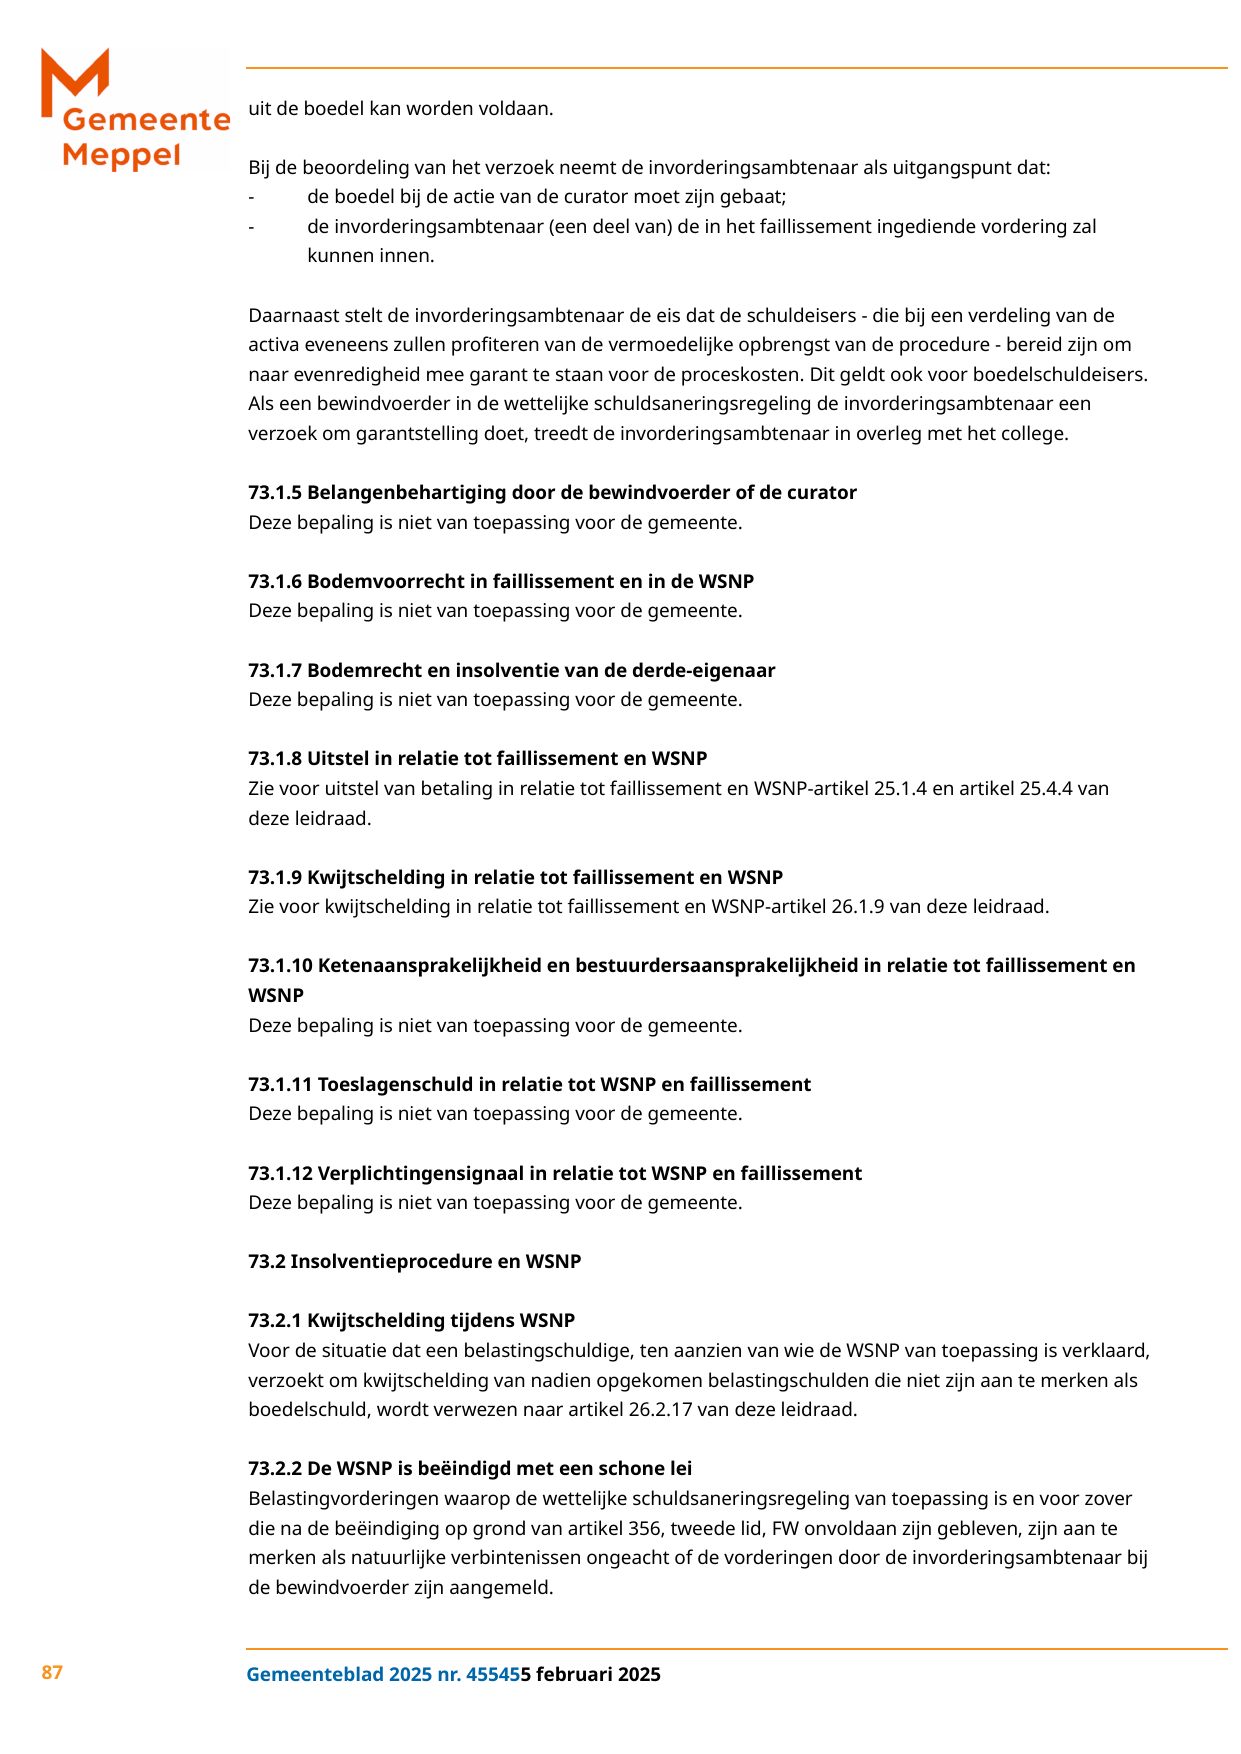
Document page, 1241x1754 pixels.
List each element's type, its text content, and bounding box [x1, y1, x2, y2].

text Bij de beoordeling van het verzoek neemt de invorderingsambtenaar als uitgangspunt dat: [248, 154, 1152, 180]
text Deze bepaling is niet van toepassing voor de gemeente. [248, 1012, 1152, 1038]
list de invorderingsambtenaar (een deel van) de in het faillissement ingediende vordering zal kunnen innen. [248, 213, 1152, 268]
text 73.2.1 Kwijtschelding tijdens WSNP [248, 1308, 1152, 1333]
text 73.1.6 Bodemvoorrecht in faillissement en in de WSNP [248, 568, 1152, 594]
text Deze bepaling is niet van toepassing voor de gemeente. [248, 1101, 1152, 1126]
text 73.2.2 De WSNP is beëindigd met een schone lei [248, 1456, 1152, 1481]
text Belastingvorderingen waarop de wettelijke schuldsaneringsregeling van toepassing is en voor zover die na de beëindiging op grond van artikel 356, tweede lid, FW onvoldaan zijn gebleven, zijn aan te merken als natuurlijke verbintenissen ongeacht of de vorderingen door de invorderingsambtenaar bij de bewindvoerder zijn aangemeld. [248, 1485, 1152, 1600]
text Deze bepaling is niet van toepassing voor de gemeente. [248, 598, 1152, 623]
text 73.1.10 Ketenaansprakelijkheid en bestuurdersaansprakelijkheid in relatie tot faillissement en WSNP [248, 953, 1152, 1008]
list de boedel bij de actie van de curator moet zijn gebaat; [248, 183, 1152, 209]
text Deze bepaling is niet van toepassing voor de gemeente. [248, 686, 1152, 712]
text Zie voor uitstel van betaling in relatie tot faillissement en WSNP-artikel 25.1.4 en artikel 25.4.4 van deze leidraad. [248, 775, 1152, 831]
text 73.1.7 Bodemrecht en insolventie van de derde-eigenaar [248, 657, 1152, 683]
text Zie voor kwijtschelding in relatie tot faillissement en WSNP-artikel 26.1.9 van deze leidraad. [248, 893, 1152, 919]
text Voor de situatie dat een belastingschuldige, ten aanzien van wie de WSNP van toepassing is verklaard, verzoekt om kwijtschelding van nadien opgekomen belastingschulden die niet zijn aan te merken als boedelschuld, wordt verwezen naar artikel 26.2.17 van deze leidraad. [248, 1337, 1152, 1422]
text 73.1.12 Verplichtingensignaal in relatie tot WSNP en faillissement [248, 1160, 1152, 1186]
text Deze bepaling is niet van toepassing voor de gemeente. [248, 1189, 1152, 1215]
text 73.1.5 Belangenbehartiging door de bewindvoerder of de curator [248, 479, 1152, 505]
text 73.1.9 Kwijtschelding in relatie tot faillissement en WSNP [248, 864, 1152, 890]
text 73.1.8 Uitstel in relatie tot faillissement en WSNP [248, 746, 1152, 771]
picture [41, 47, 231, 172]
text uit de boedel kan worden voldaan. [248, 95, 1152, 121]
text 73.1.11 Toeslagenschuld in relatie tot WSNP en faillissement [248, 1071, 1152, 1097]
text Deze bepaling is niet van toepassing voor de gemeente. [248, 509, 1152, 535]
text Daarnaast stelt de invorderingsambtenaar de eis dat de schuldeisers - die bij een verdeling van de activa eveneens zullen profiteren van de vermoedelijke opbrengst van de procedure - bereid zijn om naar evenredigheid mee garant te staan voor de proceskosten. Dit geldt ook voor boedelschuldeisers. Als een bewindvoerder in de wettelijke schuldsaneringsregeling de invorderingsambtenaar een verzoek om garantstelling doet, treedt de invorderingsambtenaar in overleg met het college. [248, 302, 1152, 446]
text 73.2 Insolventieprocedure en WSNP [248, 1248, 1152, 1274]
